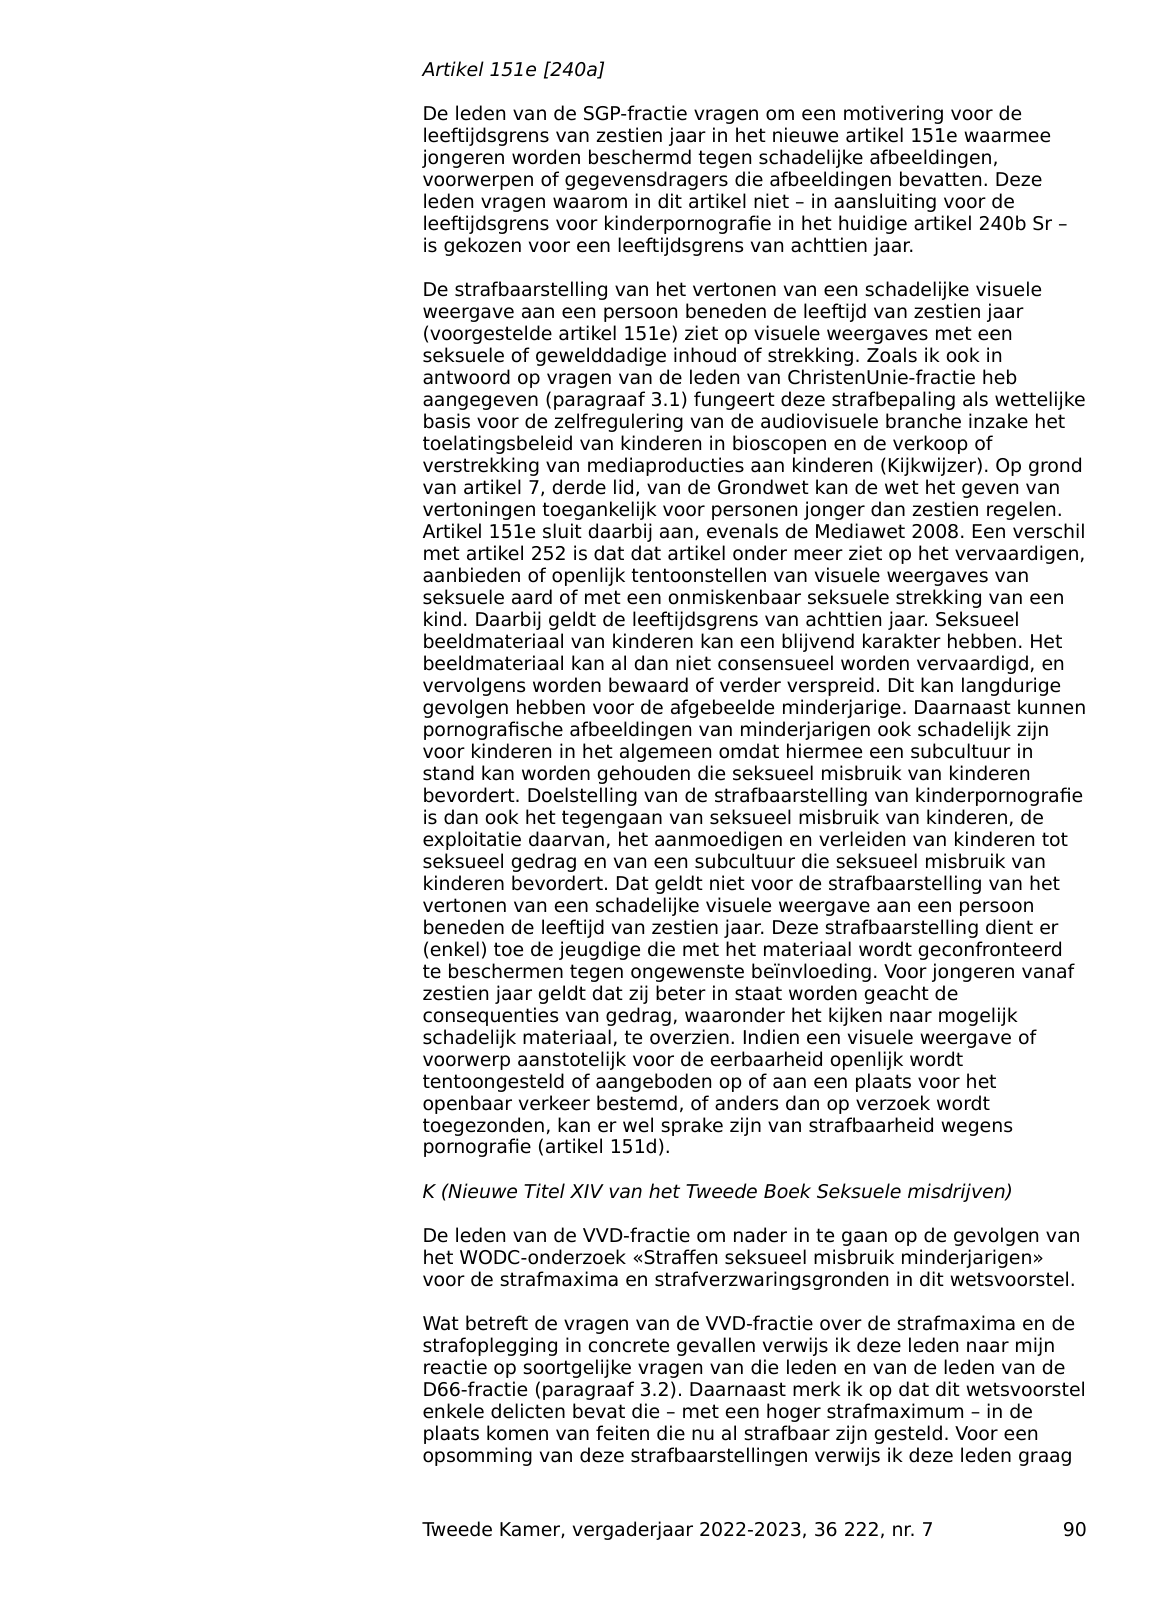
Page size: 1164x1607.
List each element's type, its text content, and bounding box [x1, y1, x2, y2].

subtitle K (Nieuwe Titel XIV van het Tweede Boek Seksuele misdrijven) [422, 1181, 1087, 1203]
text De leden van de SGP-fractie vragen om een motivering voor de leeftijdsgrens van zestien jaar in het nieuwe artikel 151e waarmee jongeren worden beschermd tegen schadelijke afbeeldingen, voorwerpen of gegevensdragers die afbeeldingen bevatten. Deze leden vragen waarom in dit artikel niet – in aansluiting voor de leeftijdsgrens voor kinderpornografie in het huidige artikel 240b Sr – is gekozen voor een leeftijdsgrens van achttien jaar. [422, 103, 1087, 257]
text De leden van de VVD-fractie om nader in te gaan op de gevolgen van het WODC-onderzoek «Straffen seksueel misbruik minderjarigen» voor de strafmaxima en strafverzwaringsgronden in dit wetsvoorstel. [422, 1225, 1087, 1291]
text Wat betreft de vragen van de VVD-fractie over de strafmaxima en de strafoplegging in concrete gevallen verwijs ik deze leden naar mijn reactie op soortgelijke vragen van die leden en van de leden van de D66-fractie (paragraaf 3.2). Daarnaast merk ik op dat dit wetsvoorstel enkele delicten bevat die – met een hoger strafmaximum – in de plaats komen van feiten die nu al strafbaar zijn gesteld. Voor een opsomming van deze strafbaarstellingen verwijs ik deze leden graag [422, 1313, 1087, 1467]
text De strafbaarstelling van het vertonen van een schadelijke visuele weergave aan een persoon beneden de leeftijd van zestien jaar (voorgestelde artikel 151e) ziet op visuele weergaves met een seksuele of gewelddadige inhoud of strekking. Zoals ik ook in antwoord op vragen van de leden van ChristenUnie-fractie heb aangegeven (paragraaf 3.1) fungeert deze strafbepaling als wettelijke basis voor de zelfregulering van de audiovisuele branche inzake het toelatingsbeleid van kinderen in bioscopen en de verkoop of verstrekking van mediaproducties aan kinderen (Kijkwijzer). Op grond van artikel 7, derde lid, van de Grondwet kan de wet het geven van vertoningen toegankelijk voor personen jonger dan zestien regelen. Artikel 151e sluit daarbij aan, evenals de Mediawet 2008. Een verschil met artikel 252 is dat dat artikel onder meer ziet op het vervaardigen, aanbieden of openlijk tentoonstellen van visuele weergaves van seksuele aard of met een onmiskenbaar seksuele strekking van een kind. Daarbij geldt de leeftijdsgrens van achttien jaar. Seksueel beeldmateriaal van kinderen kan een blijvend karakter hebben. Het beeldmateriaal kan al dan niet consensueel worden vervaardigd, en vervolgens worden bewaard of verder verspreid. Dit kan langdurige gevolgen hebben voor de afgebeelde minderjarige. Daarnaast kunnen pornografische afbeeldingen van minderjarigen ook schadelijk zijn voor kinderen in het algemeen omdat hiermee een subcultuur in stand kan worden gehouden die seksueel misbruik van kinderen bevordert. Doelstelling van de strafbaarstelling van kinderpornografie is dan ook het tegengaan van seksueel misbruik van kinderen, de exploitatie daarvan, het aanmoedigen en verleiden van kinderen tot seksueel gedrag en van een subcultuur die seksueel misbruik van kinderen bevordert. Dat geldt niet voor de strafbaarstelling van het vertonen van een schadelijke visuele weergave aan een persoon beneden de leeftijd van zestien jaar. Deze strafbaarstelling dient er (enkel) toe de jeugdige die met het materiaal wordt geconfronteerd te beschermen tegen ongewenste beïnvloeding. Voor jongeren vanaf zestien jaar geldt dat zij beter in staat worden geacht de consequenties van gedrag, waaronder het kijken naar mogelijk schadelijk materiaal, te overzien. Indien een visuele weergave of voorwerp aanstotelijk voor de eerbaarheid openlijk wordt tentoongesteld of aangeboden op of aan een plaats voor het openbaar verkeer bestemd, of anders dan op verzoek wordt toegezonden, kan er wel sprake zijn van strafbaarheid wegens pornografie (artikel 151d). [422, 279, 1087, 1158]
subtitle Artikel 151e [240a] [422, 59, 1087, 81]
